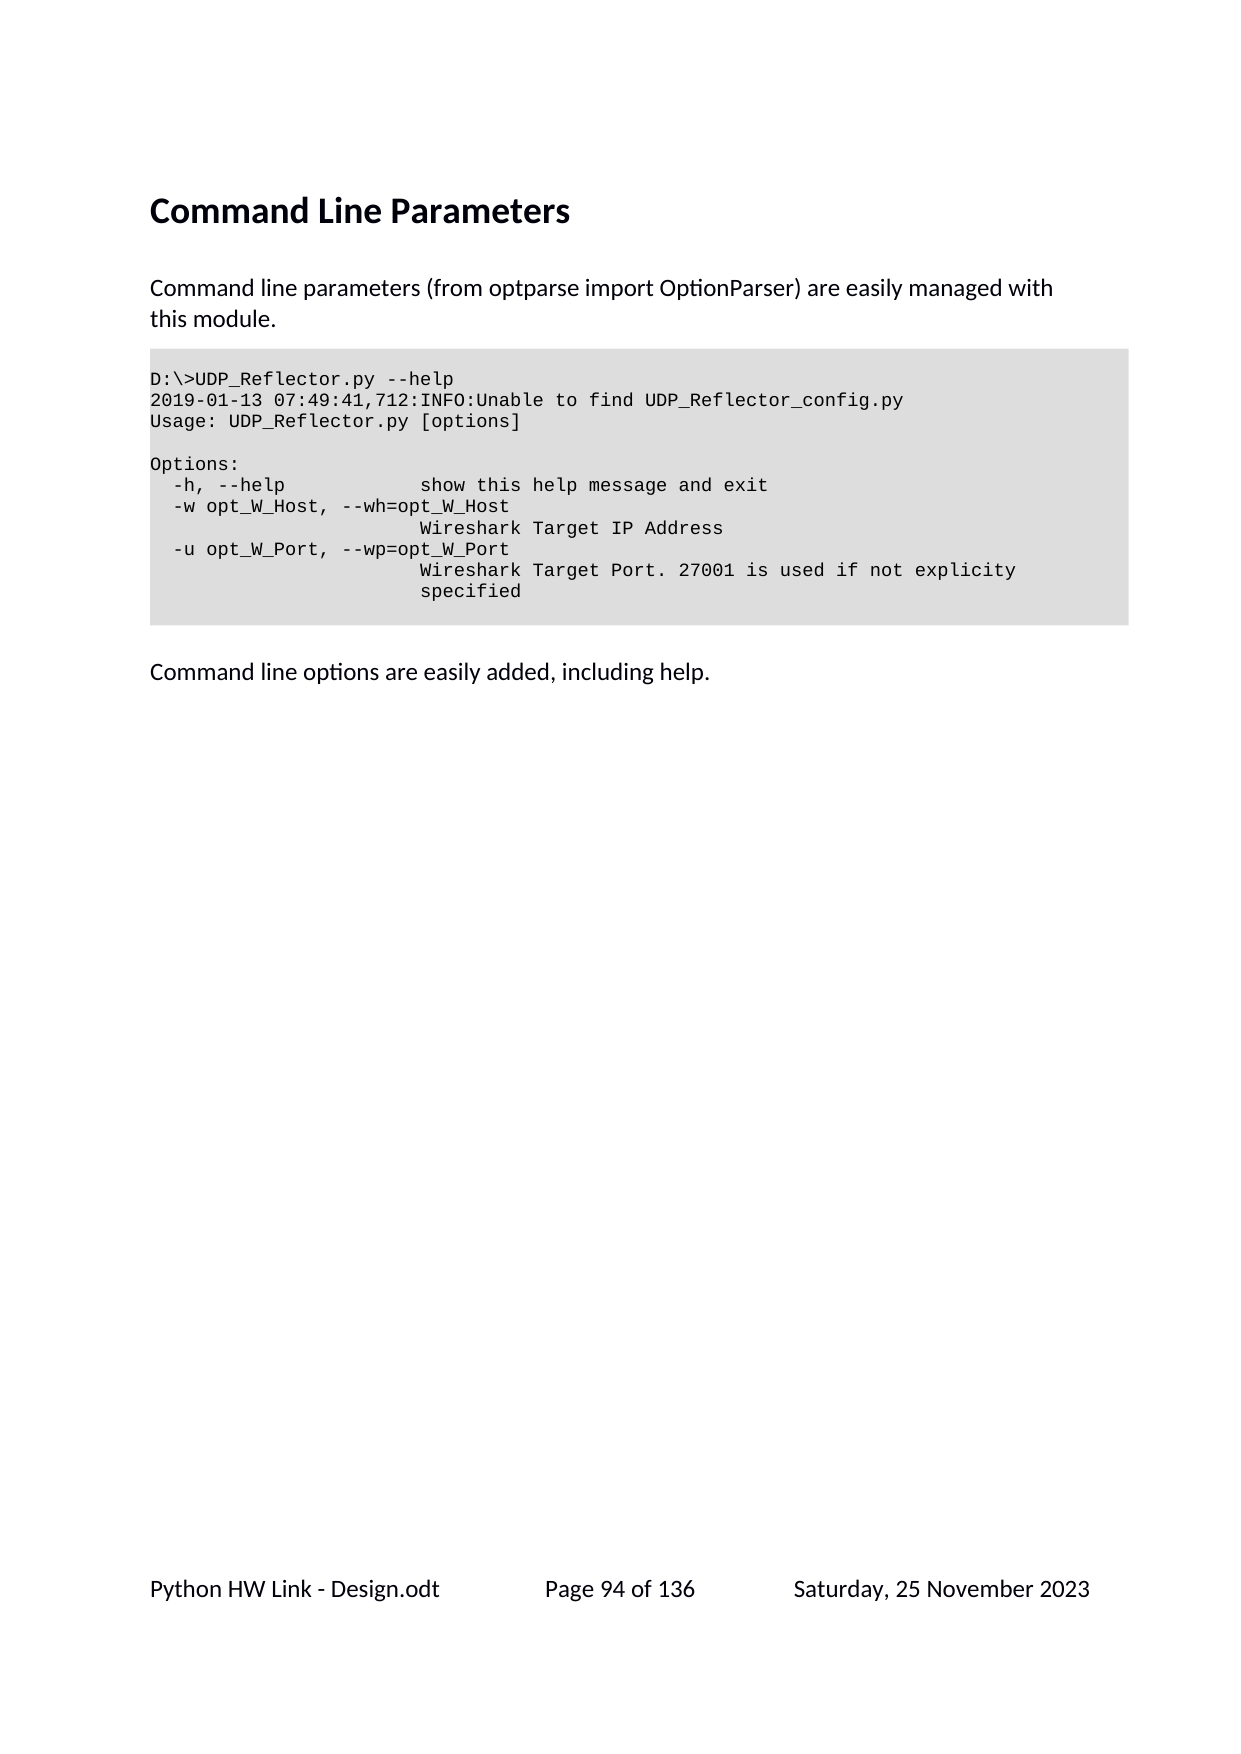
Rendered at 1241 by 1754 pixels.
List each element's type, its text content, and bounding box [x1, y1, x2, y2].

text Command line options are easily added, including help. [150, 656, 1090, 687]
text Command line parameters (from optparse import OptionParser) are easily managed with this module. [150, 272, 1090, 333]
subtitle Command Line Parameters [150, 187, 1090, 233]
